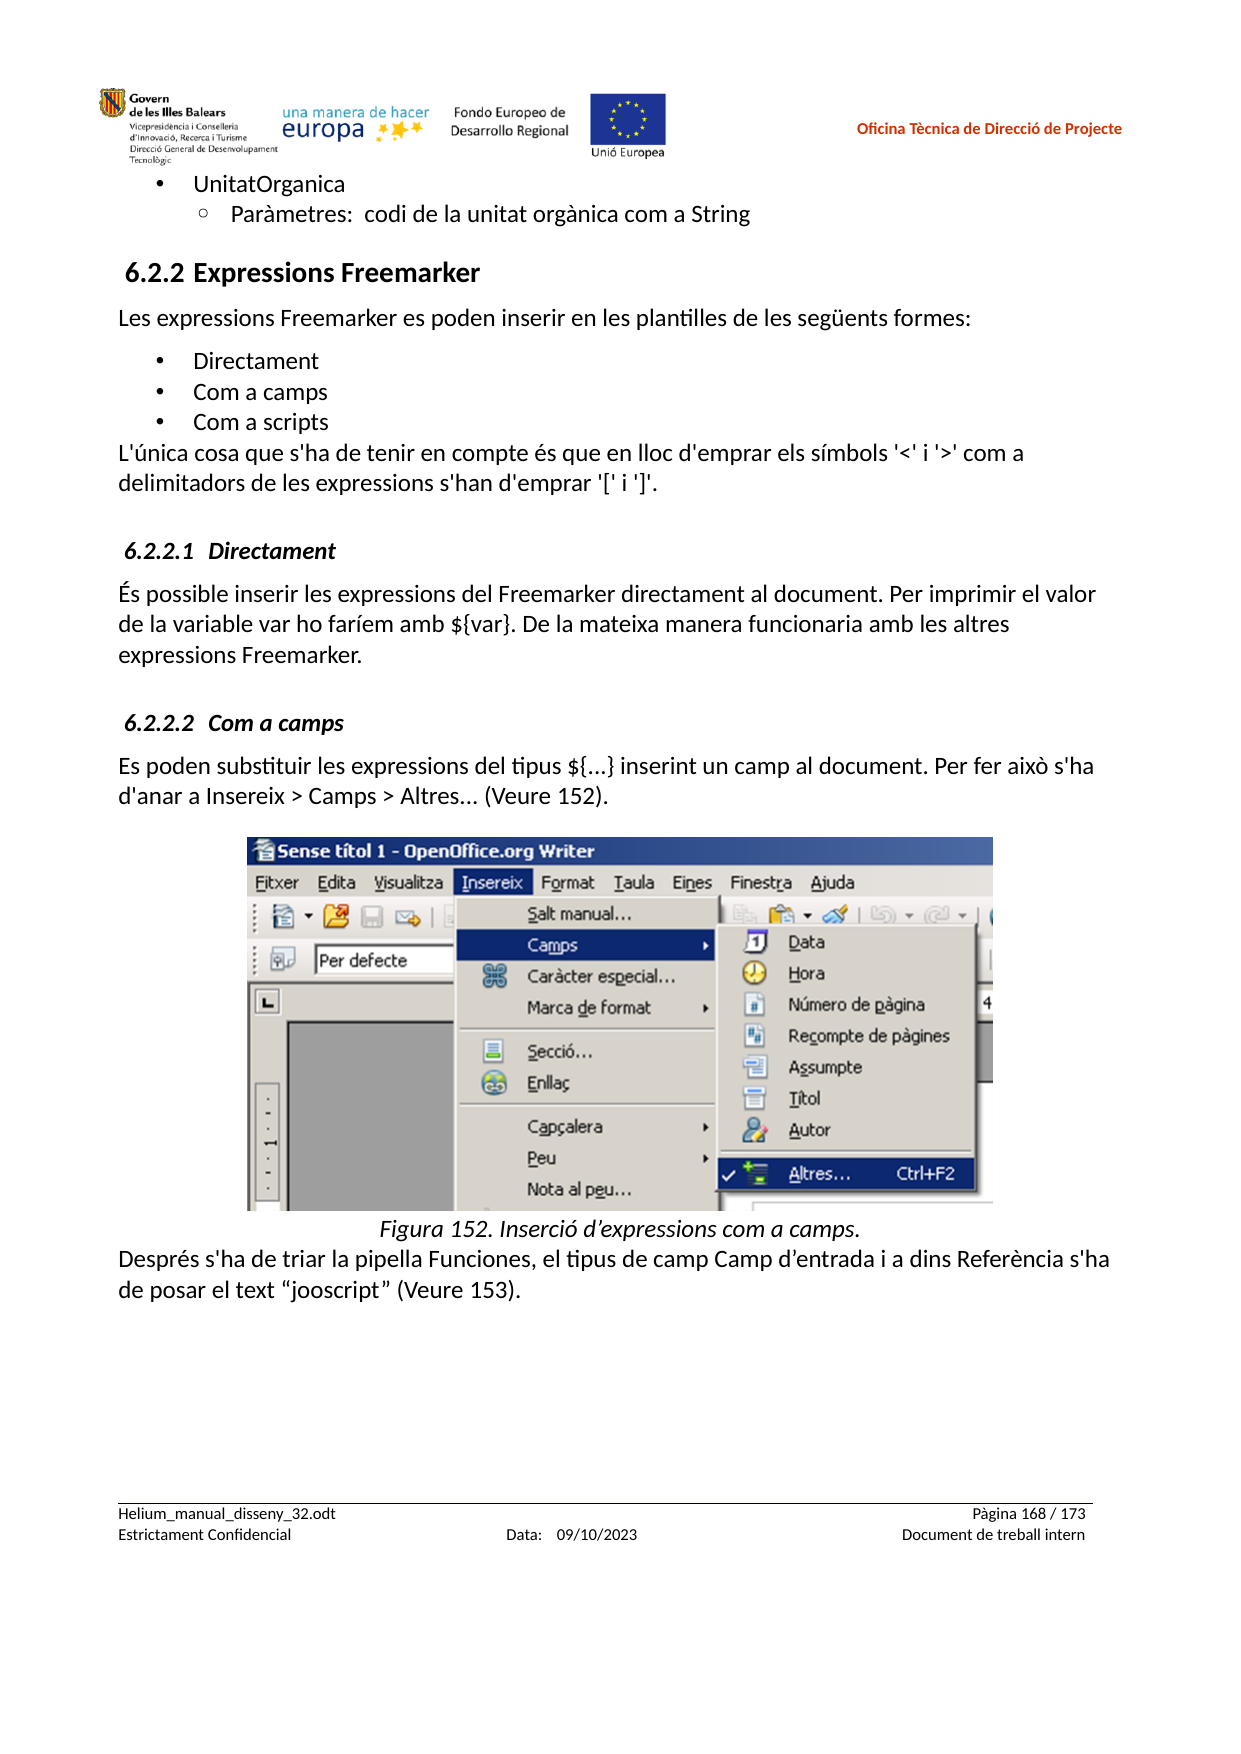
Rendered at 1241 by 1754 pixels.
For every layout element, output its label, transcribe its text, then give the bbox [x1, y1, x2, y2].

picture [245, 836, 995, 1213]
subtitle Directament [118, 535, 1122, 566]
list Directament [156, 345, 1122, 376]
list UnitatOrganica [156, 168, 1122, 198]
text Les expressions Freemarker es poden inserir en les plantilles de les següents formes: [118, 302, 1122, 333]
subtitle Com a camps [118, 707, 1122, 737]
text Es poden substituir les expressions del tipus ${...} inserint un camp al document. Per fer això s'ha d'anar a Insereix > Camps > Altres... (Veure 152). [118, 750, 1122, 811]
picture [99, 87, 668, 166]
list Paràmetres: codi de la unitat orgànica com a String [193, 198, 1122, 229]
text Després s'ha de triar la pipella Funciones, el tipus de camp Camp d’entrada i a dins Referència s'ha de posar el text “jooscript” (Veure 153). [118, 1085, 1122, 1304]
subtitle Expressions Freemarker [118, 254, 1122, 289]
text Figura 152. Inserció d’expressions com a camps. [246, 1213, 995, 1243]
list Com a scripts [156, 406, 1122, 437]
list Com a camps [156, 376, 1122, 406]
text És possible inserir les expressions del Freemarker directament al document. Per imprimir el valor de la variable var ho faríem amb ${var}. De la mateixa manera funcionaria amb les altres expressions Freemarker. [118, 578, 1122, 669]
text L'única cosa que s'ha de tenir en compte és que en lloc d'emprar els símbols '<' i '>' com a delimitadors de les expressions s'han d'emprar '[' i ']'. [118, 437, 1122, 498]
